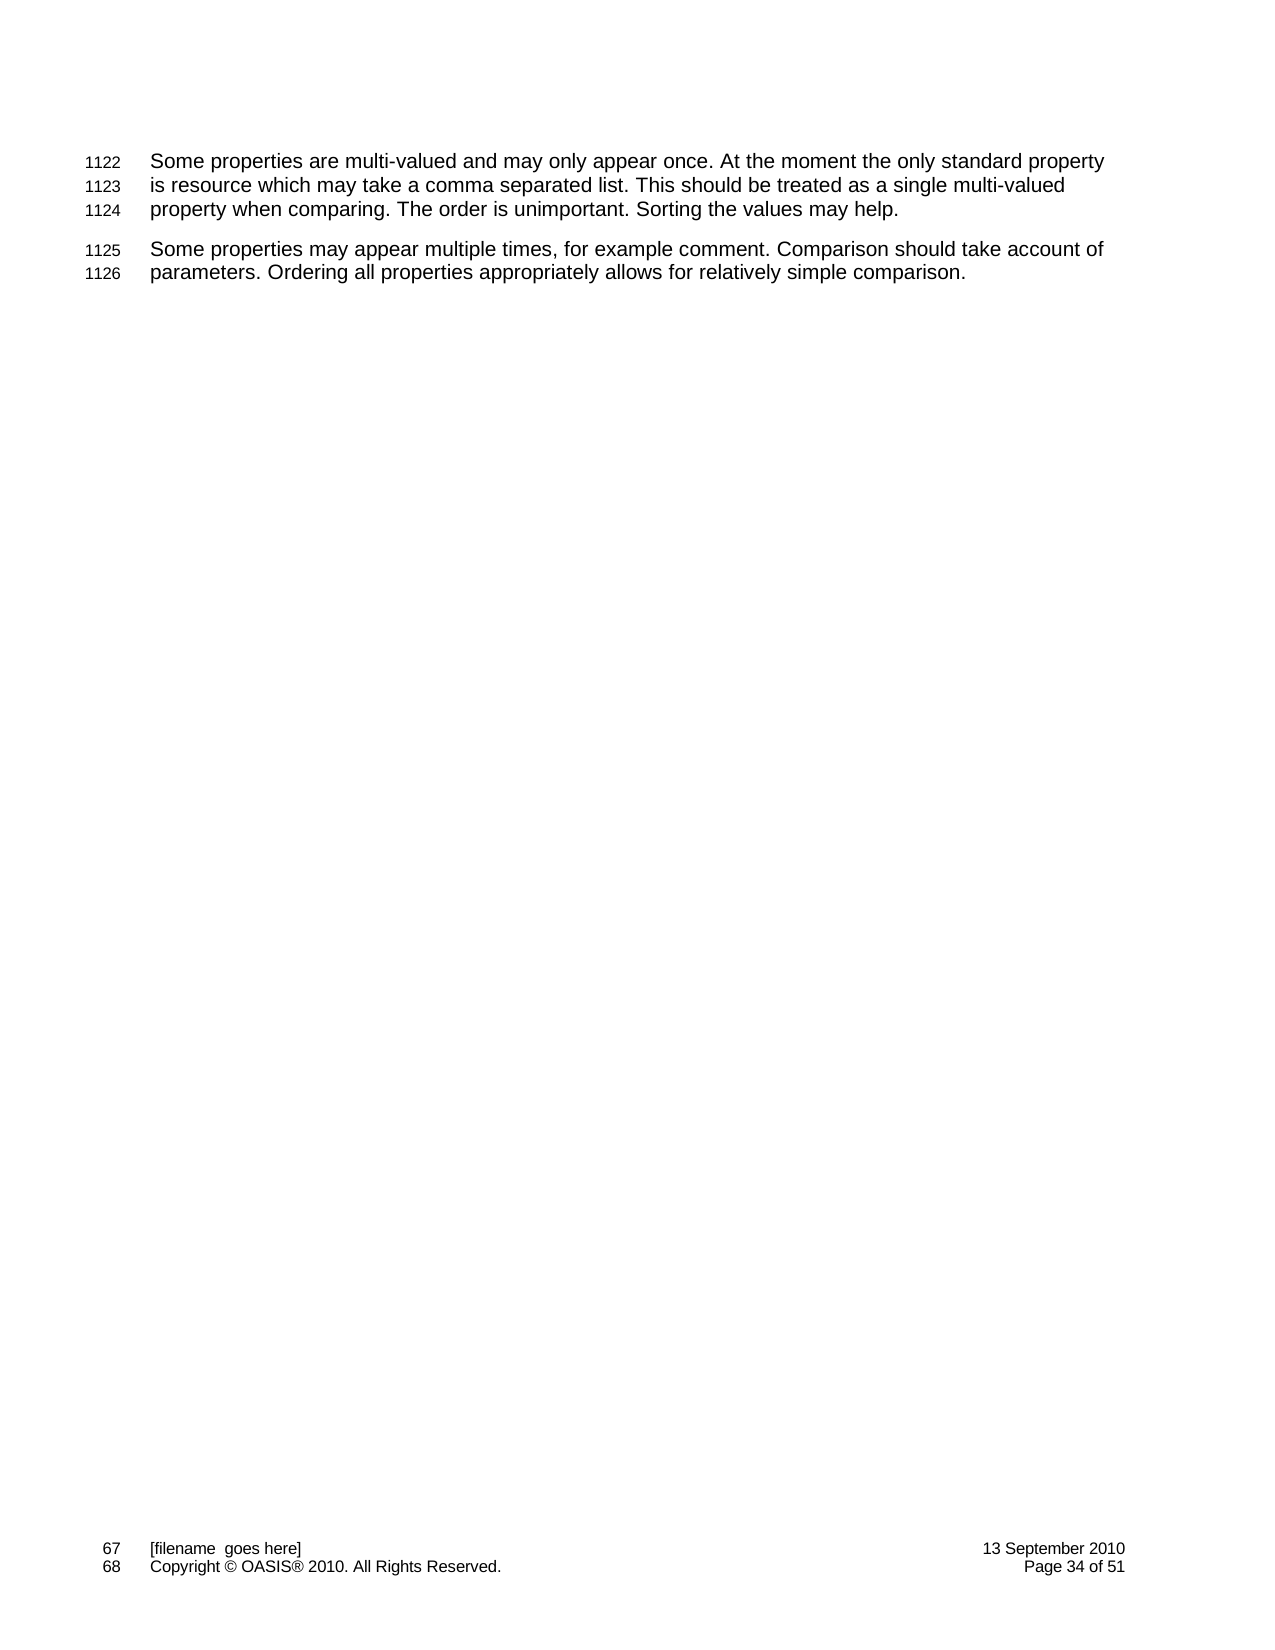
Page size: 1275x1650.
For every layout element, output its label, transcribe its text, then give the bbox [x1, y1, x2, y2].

text Some properties may appear multiple times, for example comment. Comparison should take account of parameters. Ordering all properties appropriately allows for relatively simple comparison. [150, 237, 1125, 284]
text Some properties are multi-valued and may only appear once. At the moment the only standard property is resource which may take a comma separated list. This should be treated as a single multi-valued property when comparing. The order is unimportant. Sorting the values may help. [150, 150, 1125, 221]
